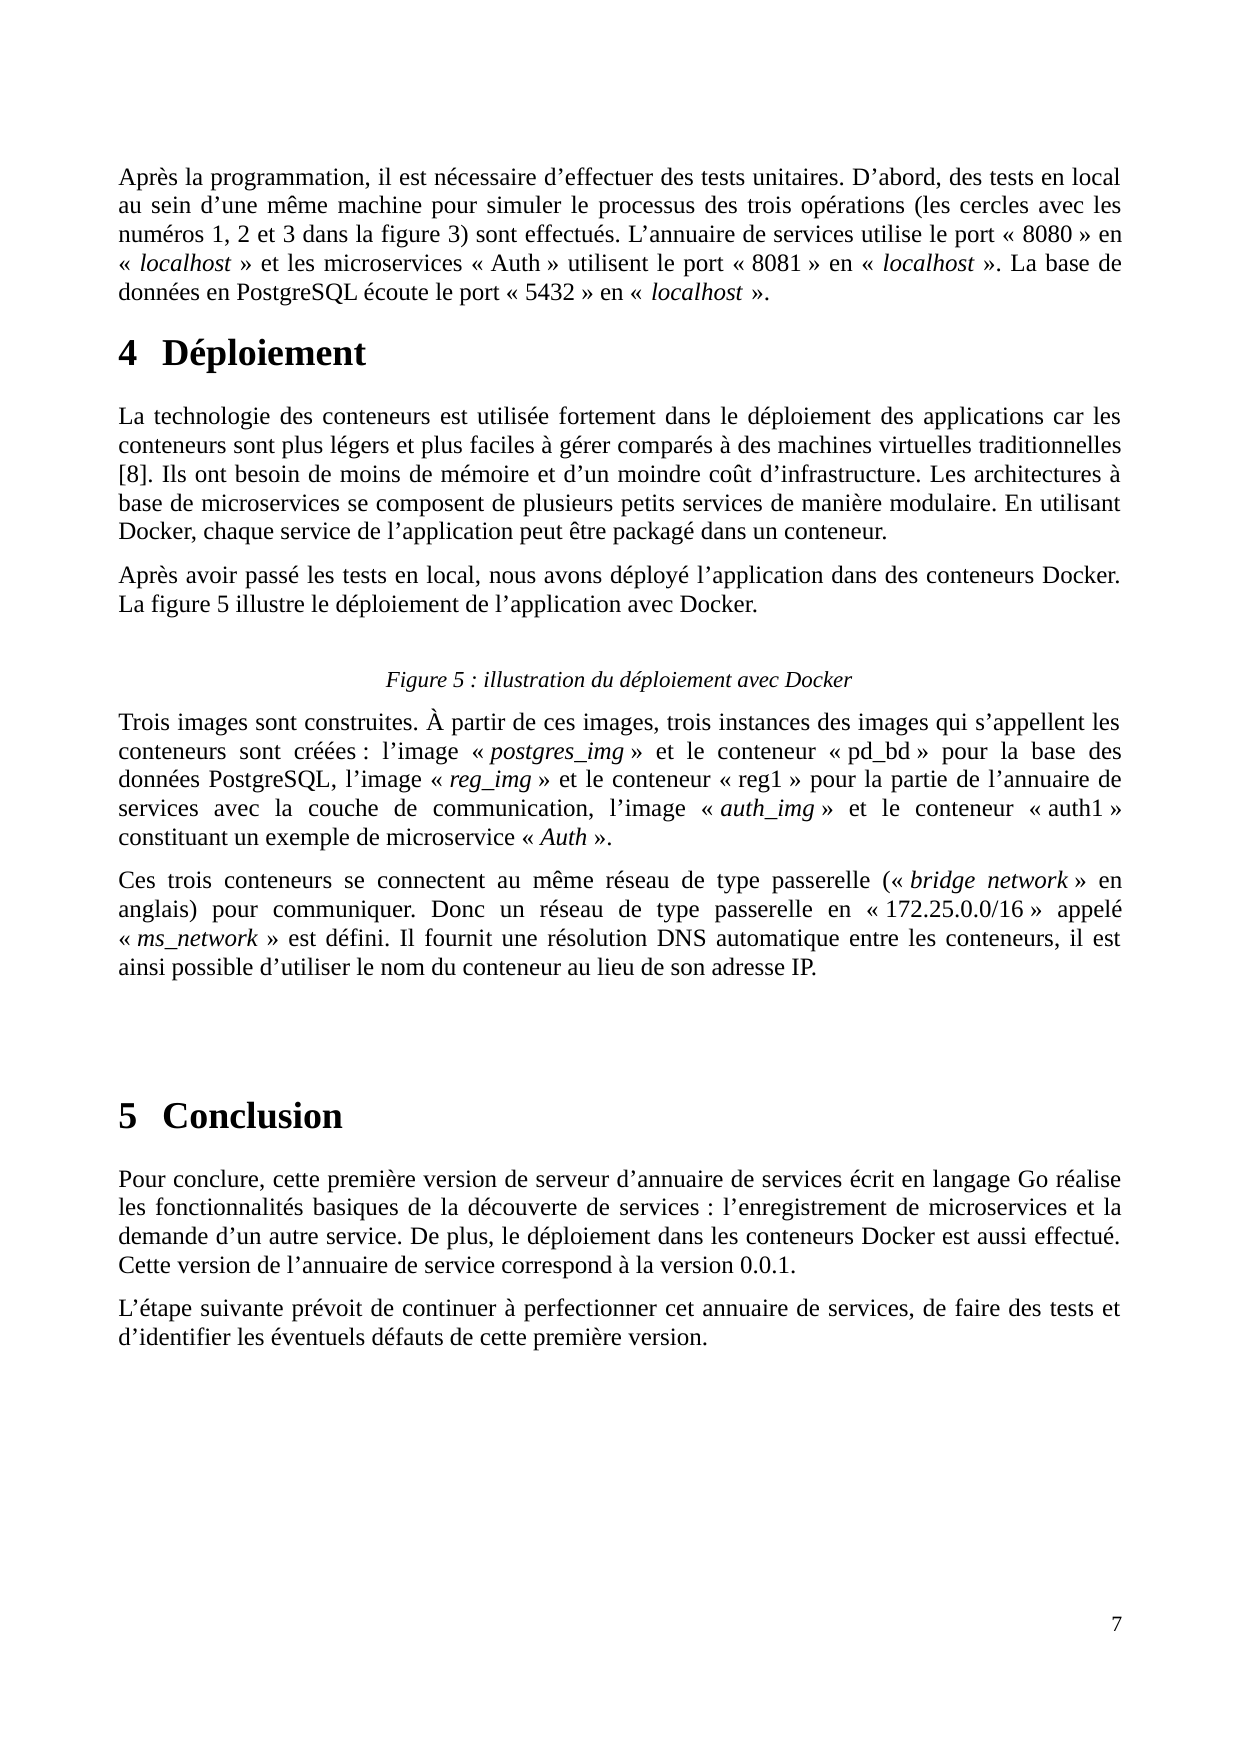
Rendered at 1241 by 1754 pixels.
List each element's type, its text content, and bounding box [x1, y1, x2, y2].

text Ces trois conteneurs se connectent au même réseau de type passerelle (« bridge network » en anglais) pour communiquer. Donc un réseau de type passerelle en « 172.25.0.0/16 » appelé « ms_network » est défini. Il fournit une résolution DNS automatique entre les conteneurs, il est ainsi possible d’utiliser le nom du conteneur au lieu de son adresse IP. [118, 866, 1122, 981]
subtitle Conclusion [118, 1093, 1122, 1136]
text L’étape suivante prévoit de continuer à perfectionner cet annuaire de services, de faire des tests et d’identifier les éventuels défauts de cette première version. [118, 1293, 1122, 1351]
text Figure 5 : illustration du déploiement avec Docker [118, 666, 1122, 692]
text Après avoir passé les tests en local, nous avons déployé l’application dans des conteneurs Docker. La figure 5 illustre le déploiement de l’application avec Docker. [118, 560, 1122, 617]
subtitle Déploiement [118, 330, 1122, 374]
text Trois images sont construites. À partir de ces images, trois instances des images qui s’appellent les conteneurs sont créées : l’image « postgres_img » et le conteneur « pd_bd » pour la base des données PostgreSQL, l’image « reg_img » et le conteneur « reg1 » pour la partie de l’annuaire de services avec la couche de communication, l’image « auth_img » et le conteneur « auth1 » constituant un exemple de microservice « Auth ». [118, 707, 1122, 851]
text Pour conclure, cette première version de serveur d’annuaire de services écrit en langage Go réalise les fonctionnalités basiques de la découverte de services : l’enregistrement de microservices et la demande d’un autre service. De plus, le déploiement dans les conteneurs Docker est aussi effectué. Cette version de l’annuaire de service correspond à la version 0.0.1. [118, 1164, 1122, 1279]
text La technologie des conteneurs est utilisée fortement dans le déploiement des applications car les conteneurs sont plus légers et plus faciles à gérer comparés à des machines virtuelles traditionnelles [8]. Ils ont besoin de moins de mémoire et d’un moindre coût d’infrastructure. Les architectures à base de microservices se composent de plusieurs petits services de manière modulaire. En utilisant Docker, chaque service de l’application peut être packagé dans un conteneur. [118, 401, 1122, 545]
text Après la programmation, il est nécessaire d’effectuer des tests unitaires. D’abord, des tests en local au sein d’une même machine pour simuler le processus des trois opérations (les cercles avec les numéros 1, 2 et 3 dans la figure 3) sont effectués. L’annuaire de services utilise le port « 8080 » en « localhost » et les microservices « Auth » utilisent le port « 8081 » en « localhost ». La base de données en PostgreSQL écoute le port « 5432 » en « localhost ». [118, 162, 1122, 305]
